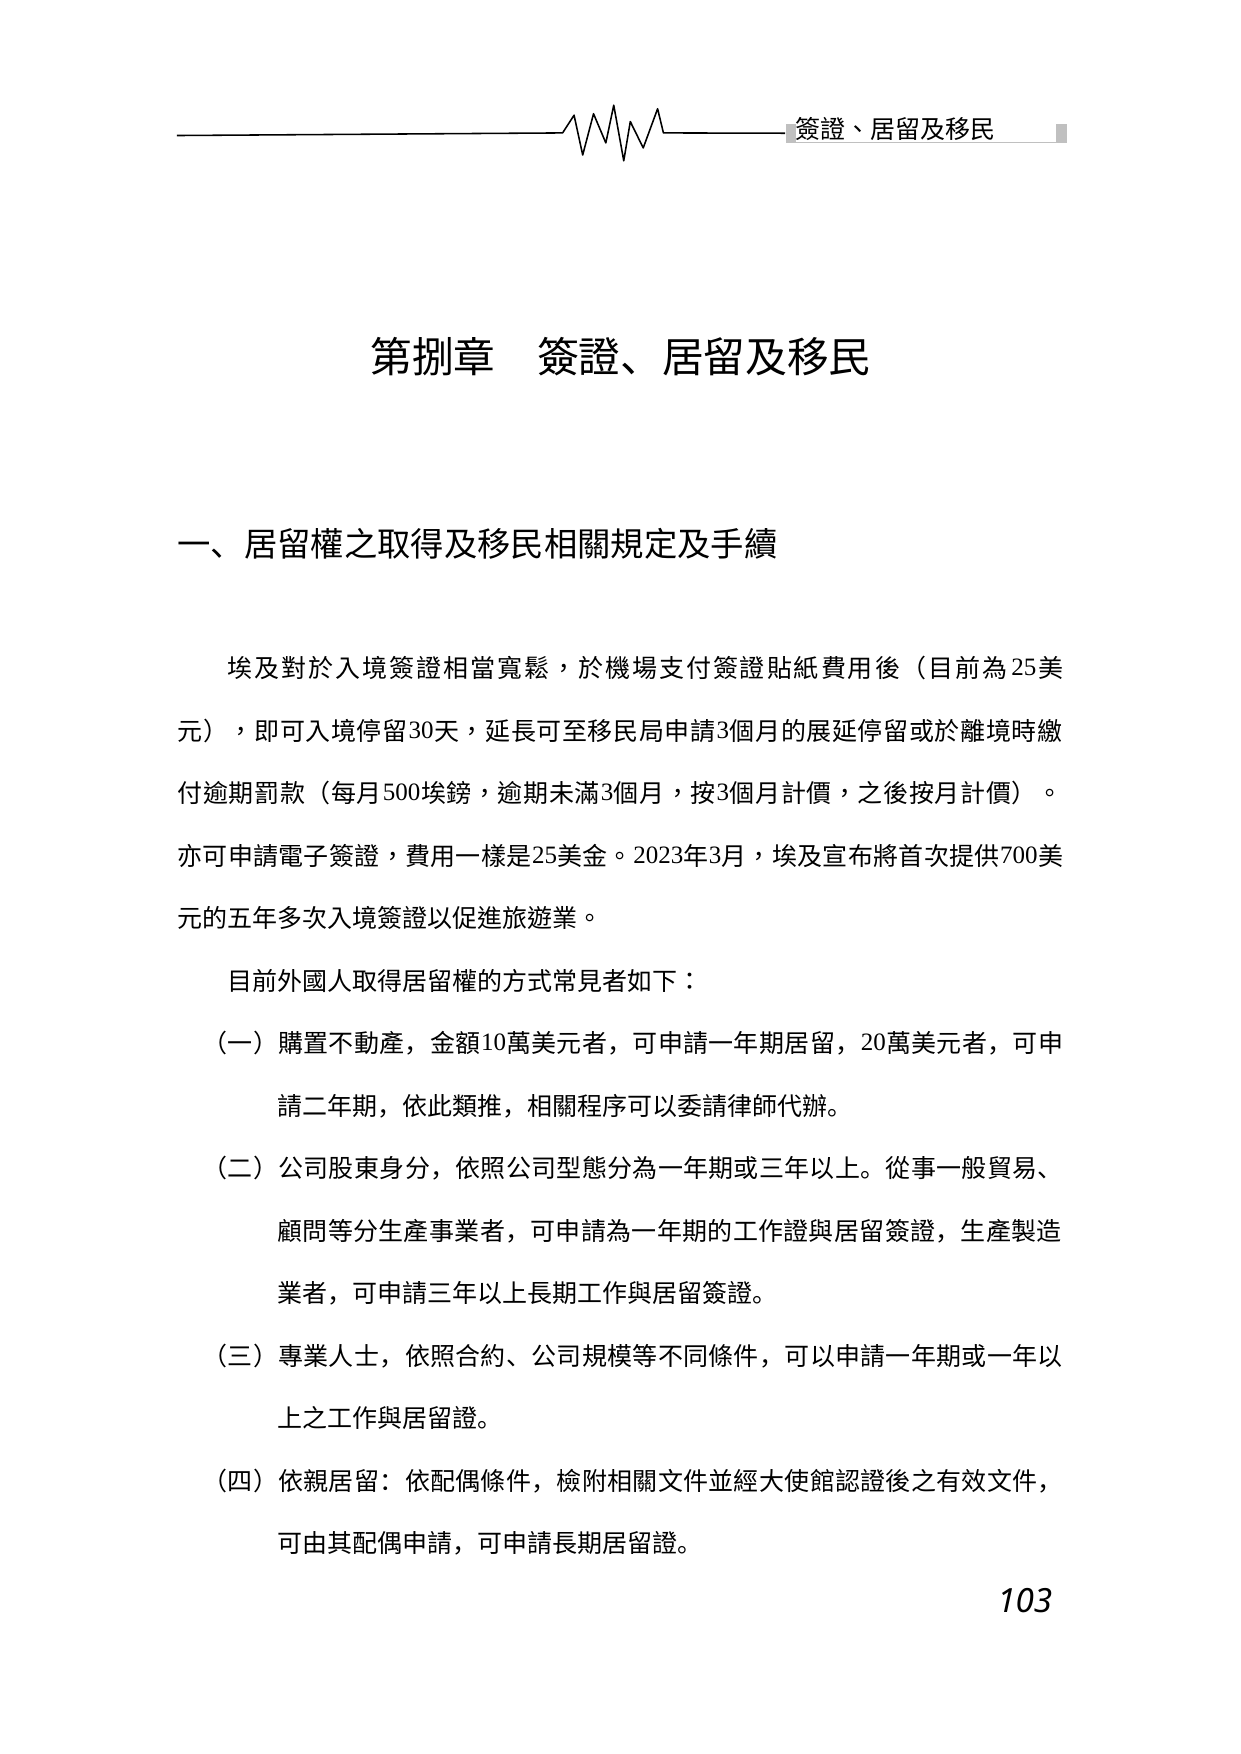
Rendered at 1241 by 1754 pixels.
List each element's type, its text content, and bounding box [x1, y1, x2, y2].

text （三）專業人士，依照合約、公司規模等不同條件，可以申請一年期或一年以上之工作與居留證。 [202, 1313, 1063, 1438]
text （四）依親居留：依配偶條件，檢附相關文件並經大使館認證後之有效文件，可由其配偶申請，可申請長期居留證。 [202, 1438, 1063, 1563]
text （一）購置不動產，金額10萬美元者，可申請一年期居留，20萬美元者，可申請二年期，依此類推，相關程序可以委請律師代辦。 [202, 1000, 1063, 1125]
text 一、居留權之取得及移民相關規定及手續 [177, 500, 1063, 563]
text 第捌章 簽證、居留及移民 [177, 313, 1063, 375]
text （二）公司股東身分，依照公司型態分為一年期或三年以上。從事一般貿易、顧問等分生產事業者，可申請為一年期的工作證與居留簽證，生產製造業者，可申請三年以上長期工作與居留簽證。 [202, 1125, 1063, 1313]
text 目前外國人取得居留權的方式常見者如下： [177, 938, 1063, 1000]
text 埃及對於入境簽證相當寬鬆，於機場支付簽證貼紙費用後（目前為25美元），即可入境停留30天，延長可至移民局申請3個月的展延停留或於離境時繳付逾期罰款（每月500埃鎊，逾期未滿3個月，按3個月計價，之後按月計價）。亦可申請電子簽證，費用一樣是25美金。2023年3月，埃及宣布將首次提供700美元的五年多次入境簽證以促進旅遊業。 [177, 625, 1063, 938]
